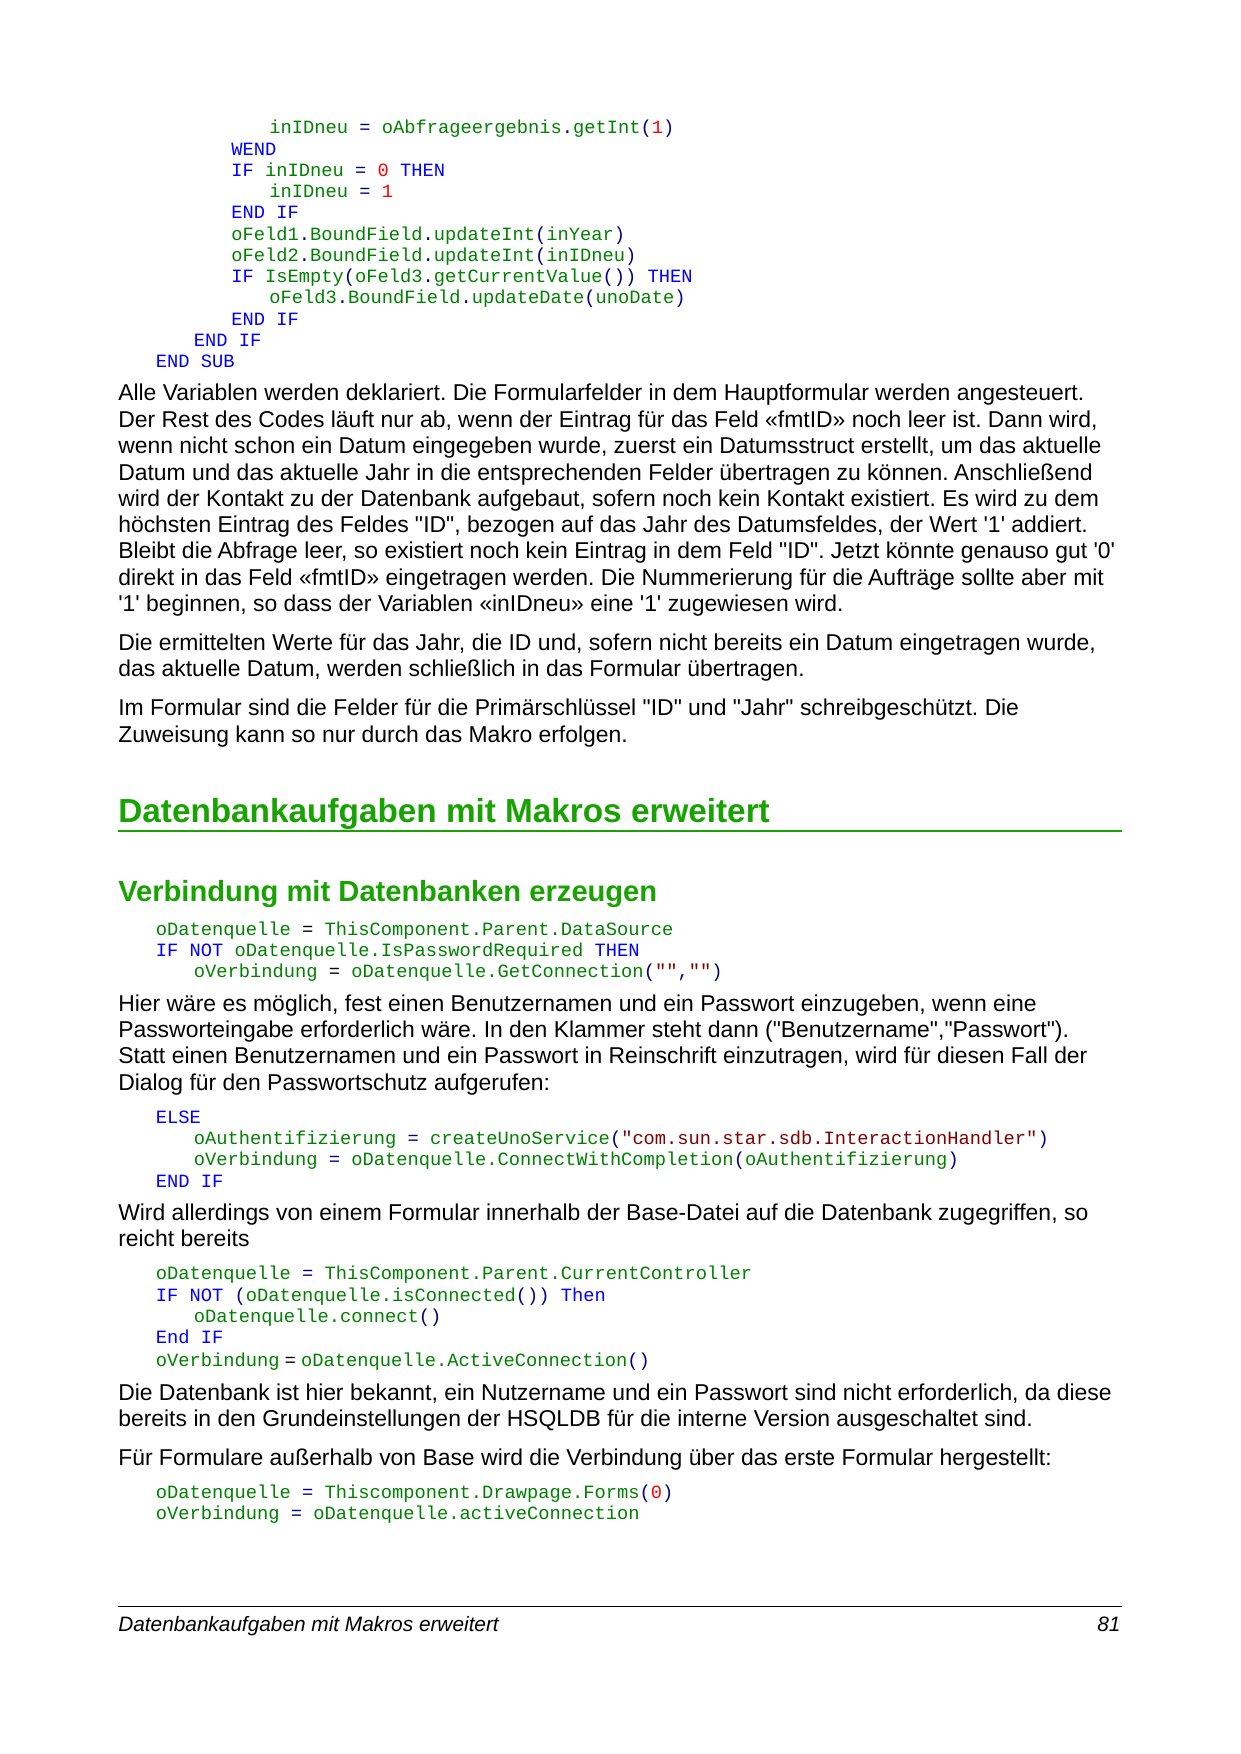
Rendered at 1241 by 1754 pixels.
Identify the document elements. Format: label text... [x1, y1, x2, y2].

text oFeld2.BoundField.updateInt(inIDneu) [156, 246, 1122, 267]
text oVerbindung = oDatenquelle.ActiveConnection() [156, 1349, 1122, 1372]
text END IF [156, 331, 1122, 352]
text IF inIDneu = 0 THEN [156, 161, 1122, 182]
text END IF [156, 203, 1122, 224]
text Wird allerdings von einem Formular innerhalb der Base-Datei auf die Datenbank zugegriffen, so reicht bereits [118, 1199, 1122, 1252]
text oDatenquelle = ThisComponent.Parent.DataSource [156, 920, 1122, 941]
text Im Formular sind die Felder für die Primärschlüssel "ID" und "Jahr" schreibgeschützt. Die Zuweisung kann so nur durch das Makro erfolgen. [118, 694, 1122, 747]
text IF IsEmpty(oFeld3.getCurrentValue()) THEN [156, 267, 1122, 288]
text END IF [156, 309, 1122, 331]
text Hier wäre es möglich, fest einen Benutzernamen und ein Passwort einzugeben, wenn eine Passworteingabe erforderlich wäre. In den Klammer steht dann ("Benutzername","Passwort"). Statt einen Benutzernamen und ein Passwort in Reinschrift einzutragen, wird für diesen Fall der Dialog für den Passwortschutz aufgerufen: [118, 990, 1122, 1095]
text oAuthentifizierung = createUnoService("com.sun.star.sdb.InteractionHandler") [156, 1129, 1122, 1150]
subtitle Verbindung mit Datenbanken erzeugen [118, 874, 1122, 907]
text inIDneu = oAbfrageergebnis.getInt(1) [156, 118, 1122, 139]
text oVerbindung = oDatenquelle.GetConnection("","") [156, 962, 1122, 983]
text END IF [156, 1171, 1122, 1193]
text oDatenquelle = Thiscomponent.Drawpage.Forms(0) [156, 1483, 1122, 1504]
text oFeld1.BoundField.updateInt(inYear) [156, 224, 1122, 246]
text Für Formulare außerhalb von Base wird die Verbindung über das erste Formular hergestellt: [118, 1444, 1122, 1470]
text ELSE [156, 1108, 1122, 1129]
subtitle Datenbankaufgaben mit Makros erweitert [118, 791, 1122, 830]
text Die ermittelten Werte für das Jahr, die ID und, sofern nicht bereits ein Datum eingetragen wurde, das aktuelle Datum, werden schließlich in das Formular übertragen. [118, 629, 1122, 682]
text IF NOT oDatenquelle.IsPasswordRequired THEN [156, 941, 1122, 962]
text Die Datenbank ist hier bekannt, ein Nutzername und ein Passwort sind nicht erforderlich, da diese bereits in den Grundeinstellungen der HSQLDB für die interne Version ausgeschaltet sind. [118, 1378, 1122, 1431]
text inIDneu = 1 [156, 182, 1122, 203]
text IF NOT (oDatenquelle.isConnected()) Then [156, 1285, 1122, 1307]
text oFeld3.BoundField.updateDate(unoDate) [156, 288, 1122, 309]
text WEND [156, 139, 1122, 161]
text oVerbindung = oDatenquelle.ConnectWithCompletion(oAuthentifizierung) [156, 1150, 1122, 1171]
text END SUB [156, 352, 1122, 373]
text oDatenquelle = ThisComponent.Parent.CurrentController [156, 1264, 1122, 1285]
text oDatenquelle.connect() [156, 1307, 1122, 1328]
text oVerbindung = oDatenquelle.activeConnection [156, 1504, 1122, 1525]
text Alle Variablen werden deklariert. Die Formularfelder in dem Hauptformular werden angesteuert. Der Rest des Codes läuft nur ab, wenn der Eintrag für das Feld «fmtID» noch leer ist. Dann wird, wenn nicht schon ein Datum eingegeben wurde, zuerst ein Datumsstruct erstellt, um das aktuelle Datum und das aktuelle Jahr in die entsprechenden Felder übertragen zu können. Anschließend wird der Kontakt zu der Datenbank aufgebaut, sofern noch kein Kontakt existiert. Es wird zu dem höchsten Eintrag des Feldes "ID", bezogen auf das Jahr des Datumsfeldes, der Wert '1' addiert. Bleibt die Abfrage leer, so existiert noch kein Eintrag in dem Feld "ID". Jetzt könnte genauso gut '0' direkt in das Feld «fmtID» eingetragen werden. Die Nummerierung für die Aufträge sollte aber mit '1' beginnen, so dass der Variablen «inIDneu» eine '1' zugewiesen wird. [118, 379, 1122, 617]
text End IF [156, 1328, 1122, 1349]
